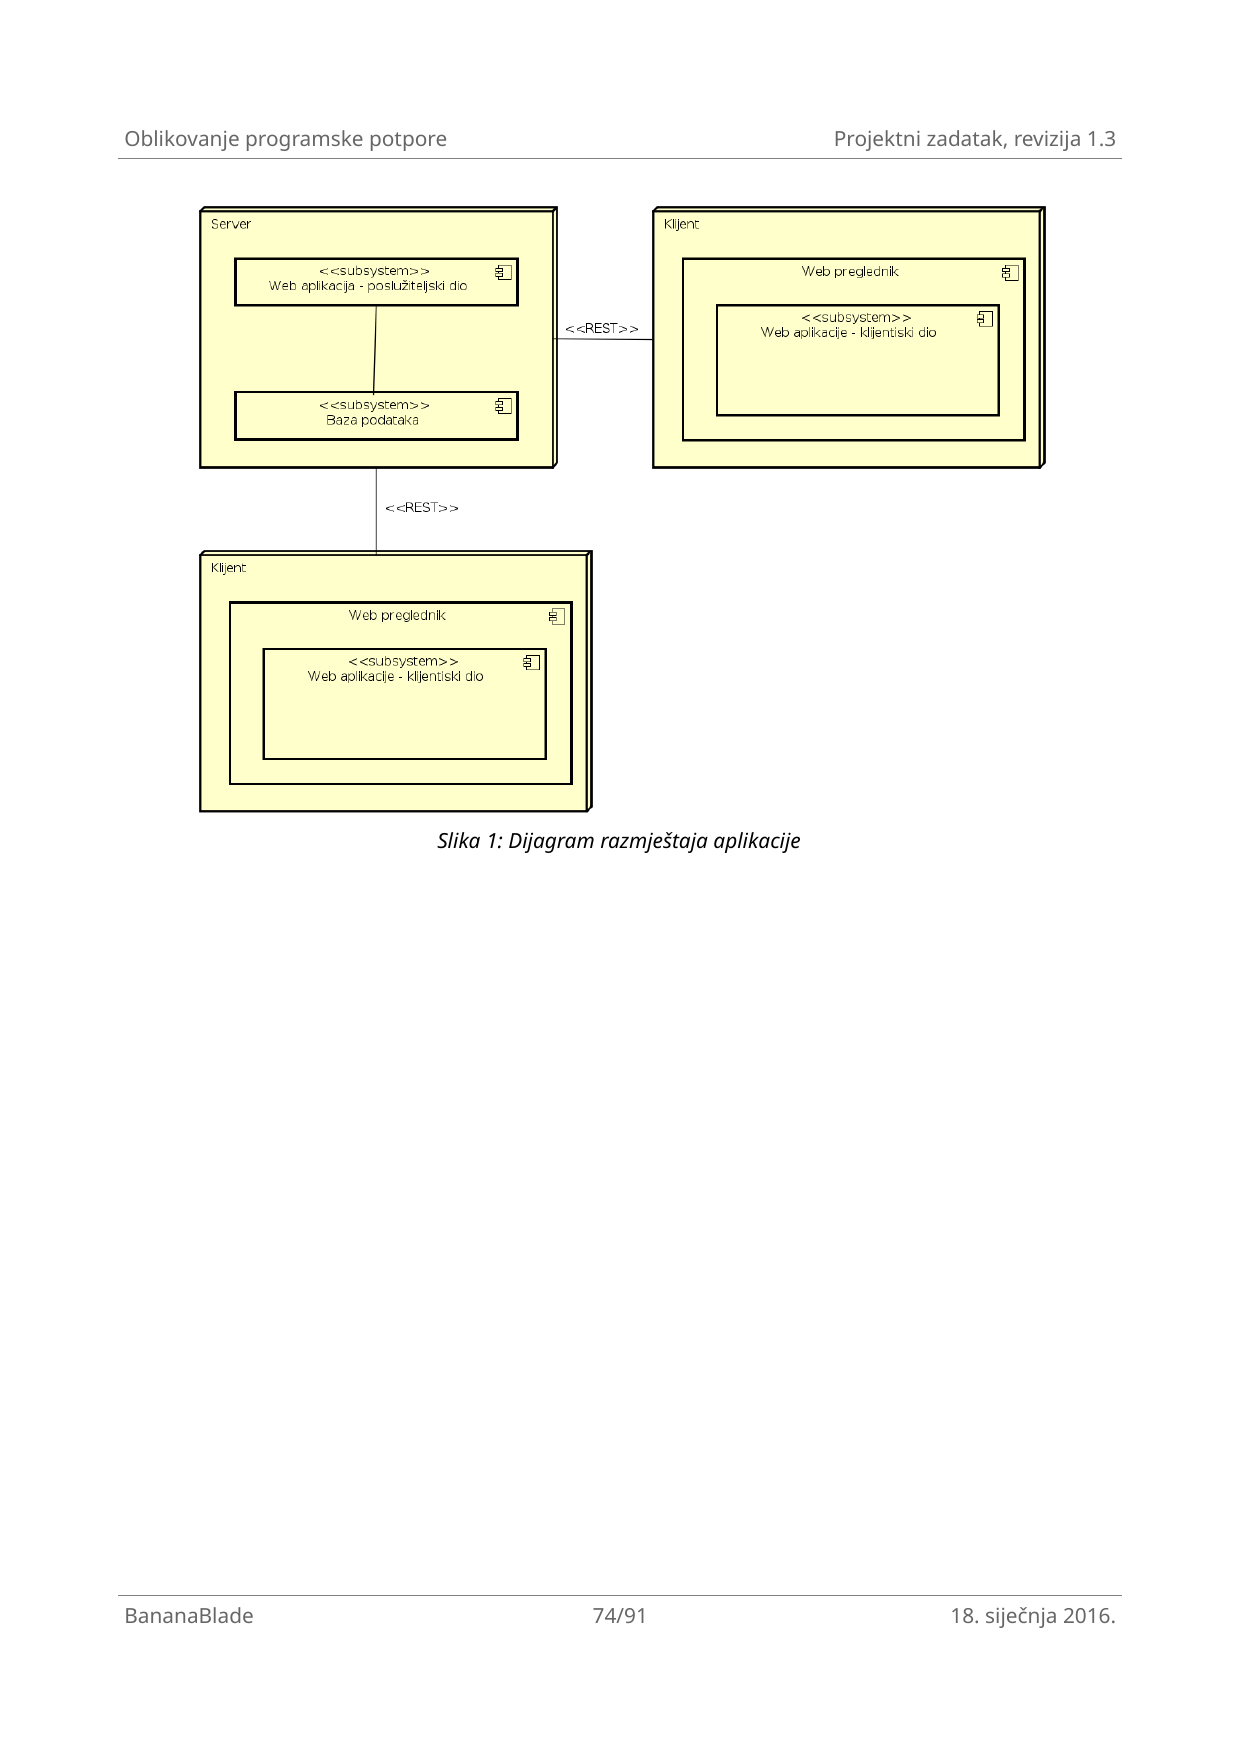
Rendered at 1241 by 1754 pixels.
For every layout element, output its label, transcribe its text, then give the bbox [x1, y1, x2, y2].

text Slika 1: Dijagram razmještaja aplikacije [118, 821, 1122, 854]
picture [189, 200, 1051, 821]
